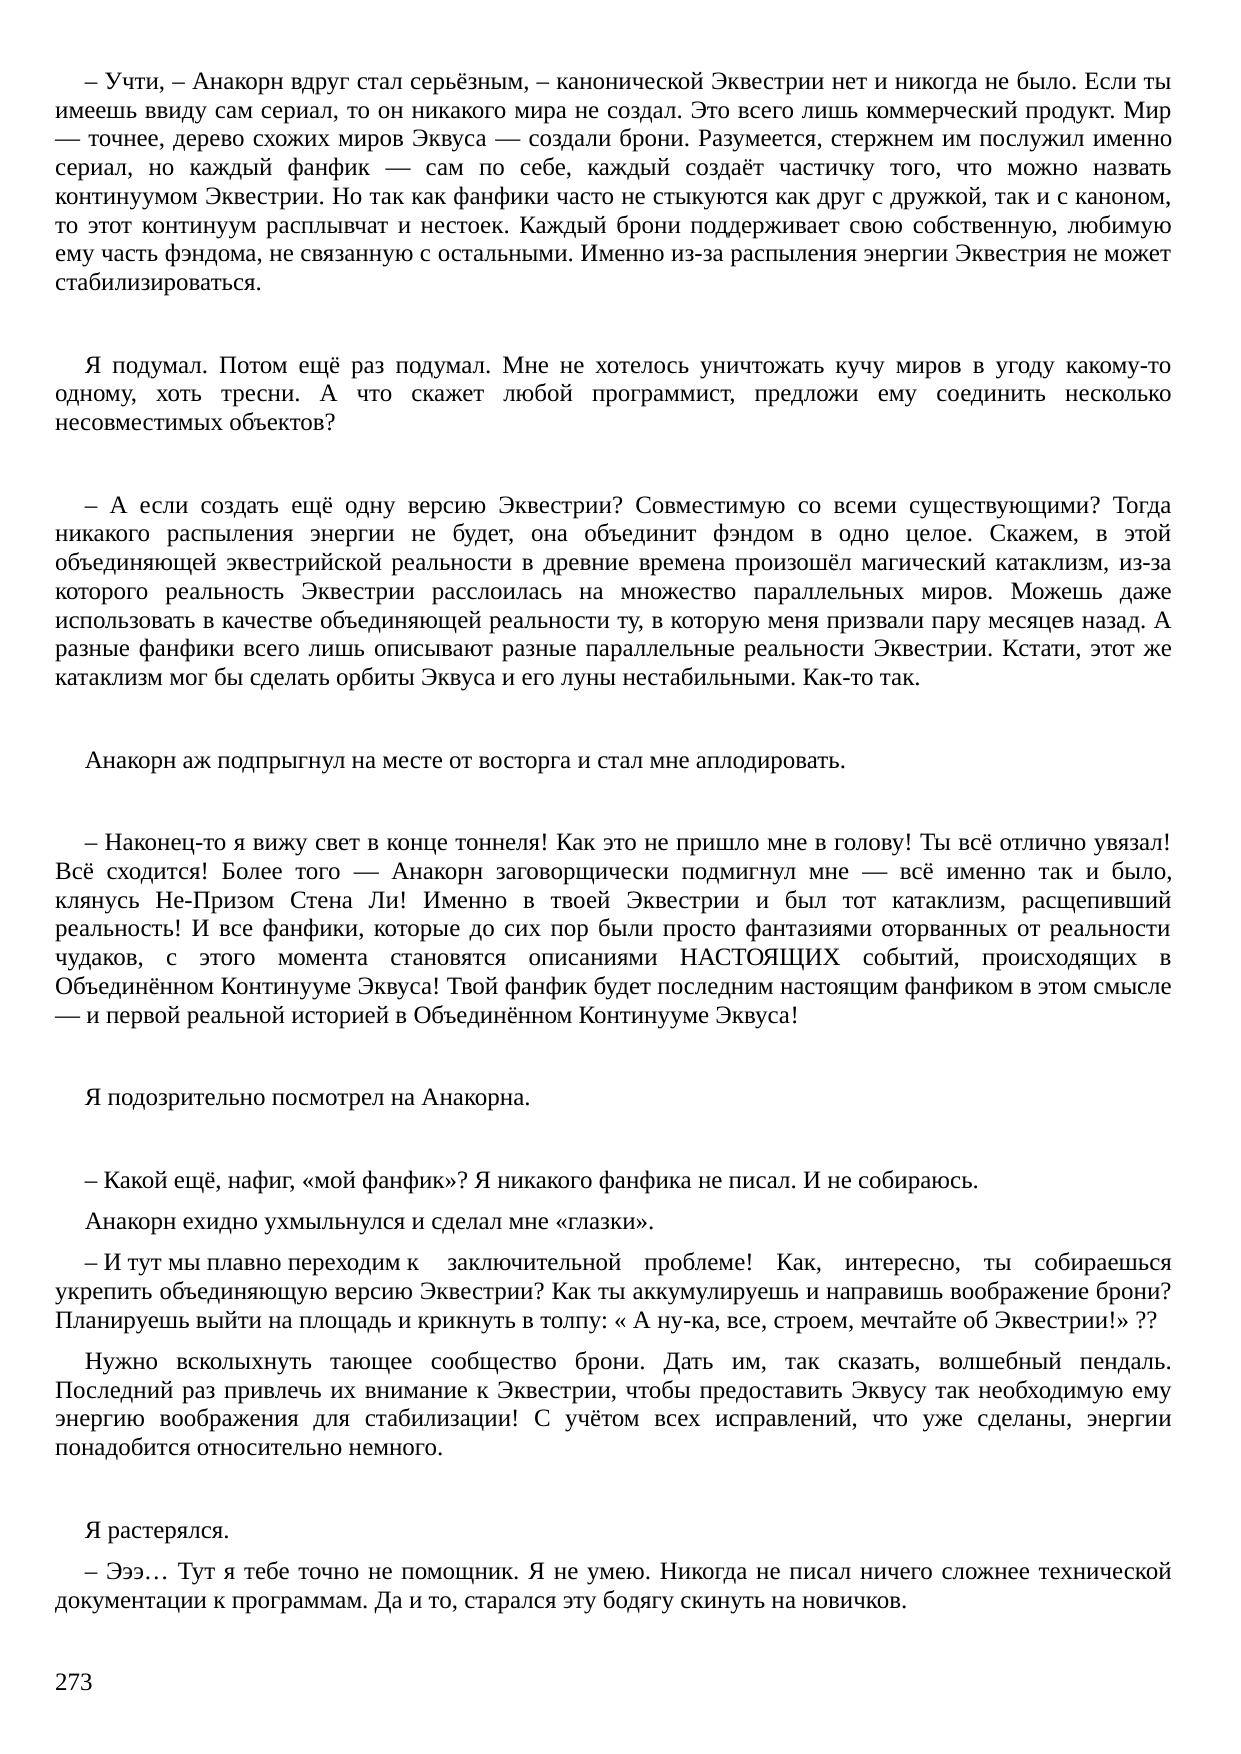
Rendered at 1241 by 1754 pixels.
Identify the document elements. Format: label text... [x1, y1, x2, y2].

text – И тут мы плавно переходим к заключительной проблеме! Как, интересно, ты собираешься укрепить объединяющую версию Эквестрии? Как ты аккумулируешь и направишь воображение брони? Планируешь выйти на площадь и крикнуть в толпу: « А ну-ка, все, строем, мечтайте об Эквестрии!» ?? [55, 1247, 1173, 1333]
text – А если создать ещё одну версию Эквестрии? Совместимую со всеми существующими? Тогда никакого распыления энергии не будет, она объединит фэндом в одно целое. Скажем, в этой объединяющей эквестрийской реальности в древние времена произошёл магический катаклизм, из-за которого реальность Эквестрии расслоилась на множество параллельных миров. Можешь даже использовать в качестве объединяющей реальности ту, в которую меня призвали пару месяцев назад. А разные фанфики всего лишь описывают разные параллельные реальности Эквестрии. Кстати, этот же катаклизм мог бы сделать орбиты Эквуса и его луны нестабильными. Как-то так. [55, 490, 1173, 691]
text – Эээ… Тут я тебе точно не помощник. Я не умею. Никогда не писал ничего сложнее технической документации к программам. Да и то, старался эту бодягу скинуть на новичков. [55, 1556, 1173, 1613]
text Анакорн ехидно ухмыльнулся и сделал мне «глазки». [55, 1206, 1173, 1235]
text Нужно всколыхнуть тающее сообщество брони. Дать им, так сказать, волшебный пендаль. Последний раз привлечь их внимание к Эквестрии, чтобы предоставить Эквусу так необходимую ему энергию воображения для стабилизации! С учётом всех исправлений, что уже сделаны, энергии понадобится относительно немного. [55, 1346, 1173, 1461]
text Я подозрительно посмотрел на Анакорна. [55, 1082, 1173, 1111]
text Анакорн аж подпрыгнул на месте от восторга и стал мне аплодировать. [55, 745, 1173, 773]
text – Наконец-то я вижу свет в конце тоннеля! Как это не пришло мне в голову! Ты всё отлично увязал! Всё сходится! Более того — Анакорн заговорщически подмигнул мне — всё именно так и было, клянусь Не-Призом Стена Ли! Именно в твоей Эквестрии и был тот катаклизм, расщепивший реальность! И все фанфики, которые до сих пор были просто фантазиями оторванных от реальности чудаков, с этого момента становятся описаниями НАСТОЯЩИХ событий, происходящих в Объединённом Континууме Эквуса! Твой фанфик будет последним настоящим фанфиком в этом смысле — и первой реальной историей в Объединённом Континууме Эквуса! [55, 827, 1173, 1028]
text Я растерялся. [55, 1515, 1173, 1543]
text Я подумал. Потом ещё раз подумал. Мне не хотелось уничтожать кучу миров в угоду какому-то одному, хоть тресни. А что скажет любой программист, предложи ему соединить несколько несовместимых объектов? [55, 350, 1173, 436]
text – Учти, – Анакорн вдруг стал серьёзным, – канонической Эквестрии нет и никогда не было. Если ты имеешь ввиду сам сериал, то он никакого мира не создал. Это всего лишь коммерческий продукт. Мир — точнее, дерево схожих миров Эквуса — создали брони. Разумеется, стержнем им послужил именно сериал, но каждый фанфик — сам по себе, каждый создаёт частичку того, что можно назвать континуумом Эквестрии. Но так как фанфики часто не стыкуются как друг с дружкой, так и с каноном, то этот континуум расплывчат и нестоек. Каждый брони поддерживает свою собственную, любимую ему часть фэндома, не связанную с остальными. Именно из-за распыления энергии Эквестрия не может стабилизироваться. [55, 66, 1173, 296]
text – Какой ещё, нафиг, «мой фанфик»? Я никакого фанфика не писал. И не собираюсь. [55, 1165, 1173, 1193]
